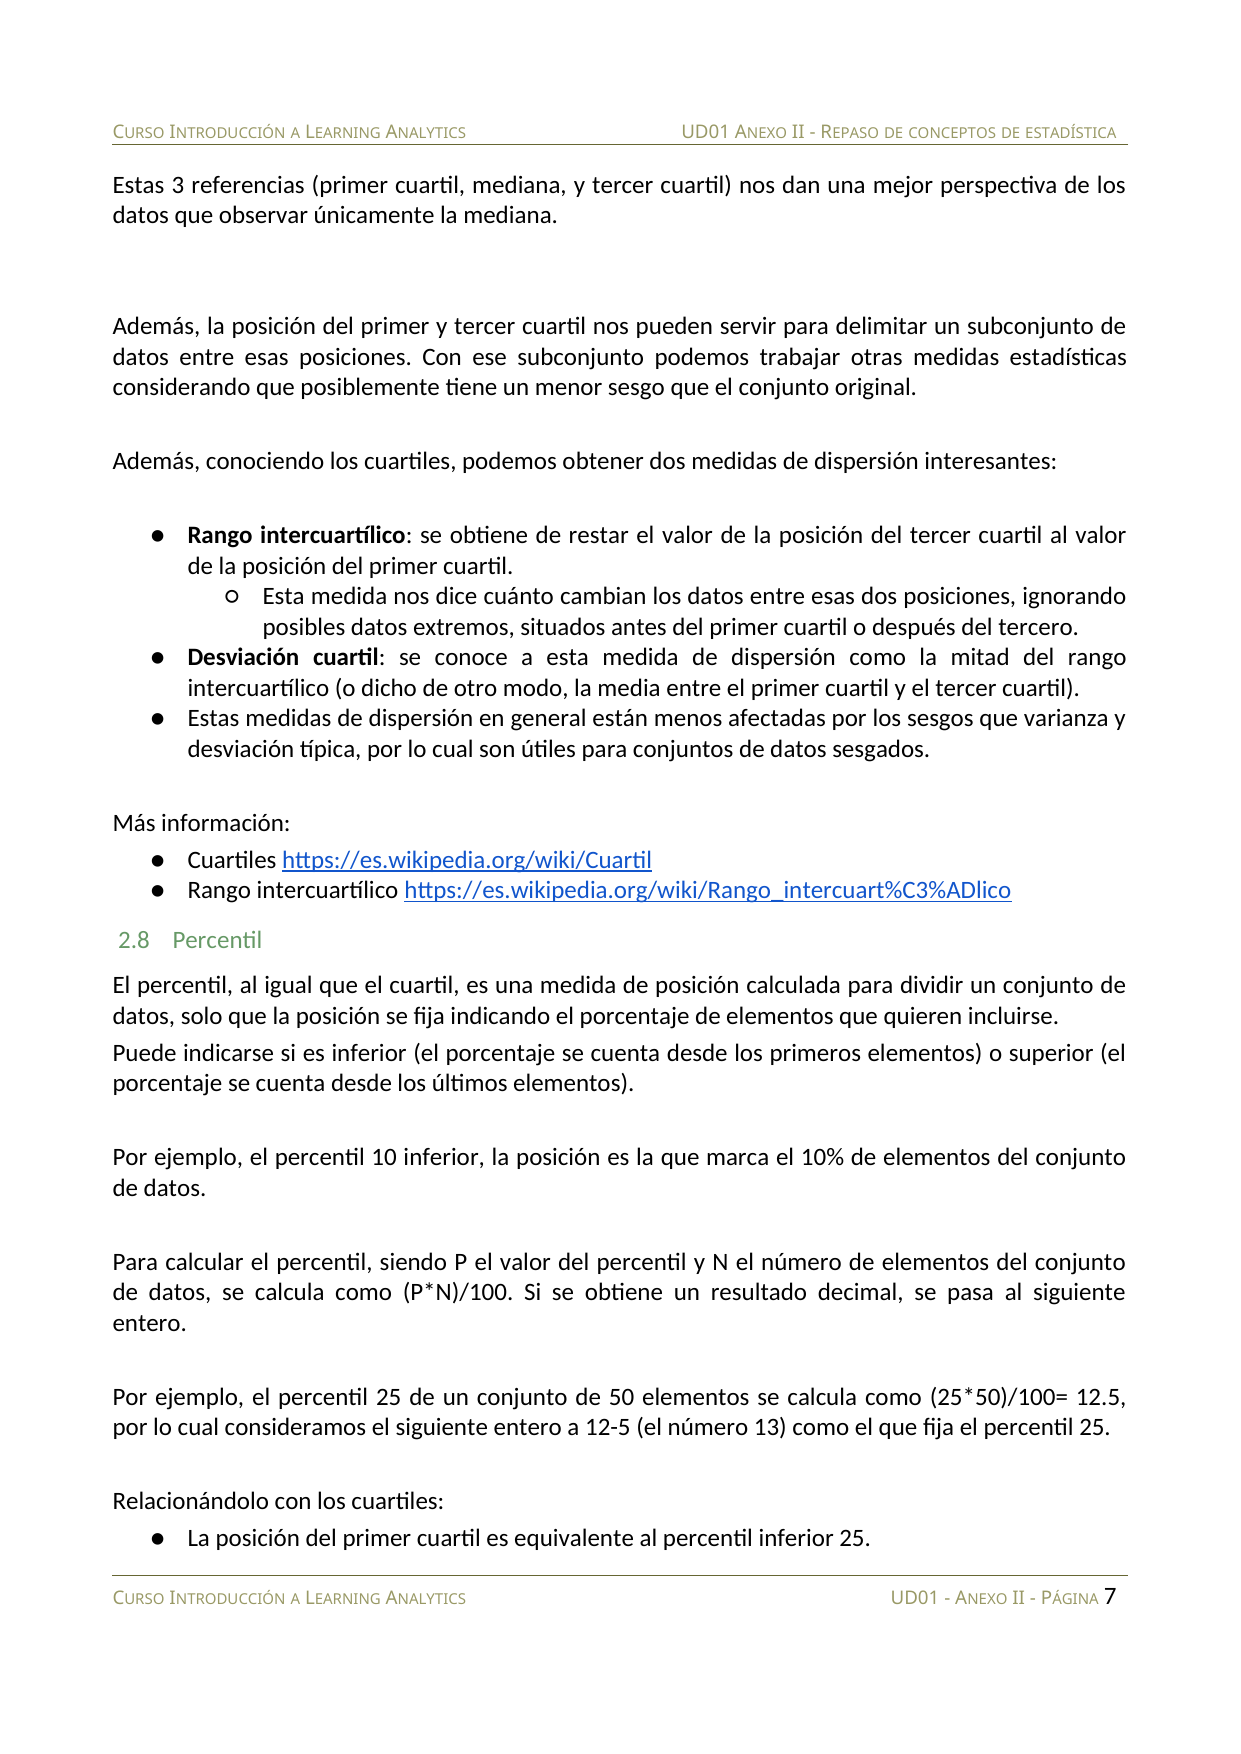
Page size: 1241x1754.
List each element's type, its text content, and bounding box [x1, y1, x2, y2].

text Para calcular el percentil, siendo P el valor del percentil y N el número de elementos del conjunto de datos, se calcula como (P*N)/100. Si se obtiene un resultado decimal, se pasa al siguiente entero. [112, 1246, 1128, 1337]
text Por ejemplo, el percentil 10 inferior, la posición es la que marca el 10% de elementos del conjunto de datos. [112, 1141, 1128, 1202]
list Rango intercuartílico: se obtiene de restar el valor de la posición del tercer cuartil al valor de la posición del primer cuartil. [150, 519, 1128, 581]
text Relacionándolo con los cuartiles: [112, 1485, 1128, 1516]
list La posición del primer cuartil es equivalente al percentil inferior 25. [150, 1522, 1128, 1553]
list Esta medida nos dice cuánto cambian los datos entre esas dos posiciones, ignorando posibles datos extremos, situados antes del primer cuartil o después del tercero. [225, 581, 1128, 642]
text Puede indicarse si es inferior (el porcentaje se cuenta desde los primeros elementos) o superior (el porcentaje se cuenta desde los últimos elementos). [112, 1037, 1128, 1098]
text Más información: [112, 807, 1128, 838]
list Cuartiles https://es.wikipedia.org/wiki/Cuartil [150, 844, 1128, 874]
list Estas medidas de dispersión en general están menos afectadas por los sesgos que varianza y desviación típica, por lo cual son útiles para conjuntos de datos sesgados. [150, 703, 1128, 764]
list Desviación cuartil: se conoce a esta medida de dispersión como la mitad del rango intercuartílico (o dicho de otro modo, la media entre el primer cuartil y el tercer cuartil). [150, 642, 1128, 703]
text El percentil, al igual que el cuartil, es una medida de posición calculada para dividir un conjunto de datos, solo que la posición se fija indicando el porcentaje de elementos que quieren incluirse. [112, 969, 1128, 1030]
text Además, la posición del primer y tercer cuartil nos pueden servir para delimitar un subconjunto de datos entre esas posiciones. Con ese subconjunto podemos trabajar otras medidas estadísticas considerando que posiblemente tiene un menor sesgo que el conjunto original. [112, 311, 1128, 402]
text Estas 3 referencias (primer cuartil, mediana, y tercer cuartil) nos dan una mejor perspectiva de los datos que observar únicamente la mediana. [112, 169, 1128, 230]
text Además, conociendo los cuartiles, podemos obtener dos medidas de dispersión interesantes: [112, 446, 1128, 476]
list Rango intercuartílico https://es.wikipedia.org/wiki/Rango_intercuart%C3%ADlico [150, 874, 1128, 905]
subtitle Percentil [112, 924, 1128, 954]
text Por ejemplo, el percentil 25 de un conjunto de 50 elementos se calcula como (25*50)/100= 12.5, por lo cual consideramos el siguiente entero a 12-5 (el número 13) como el que fija el percentil 25. [112, 1381, 1128, 1442]
